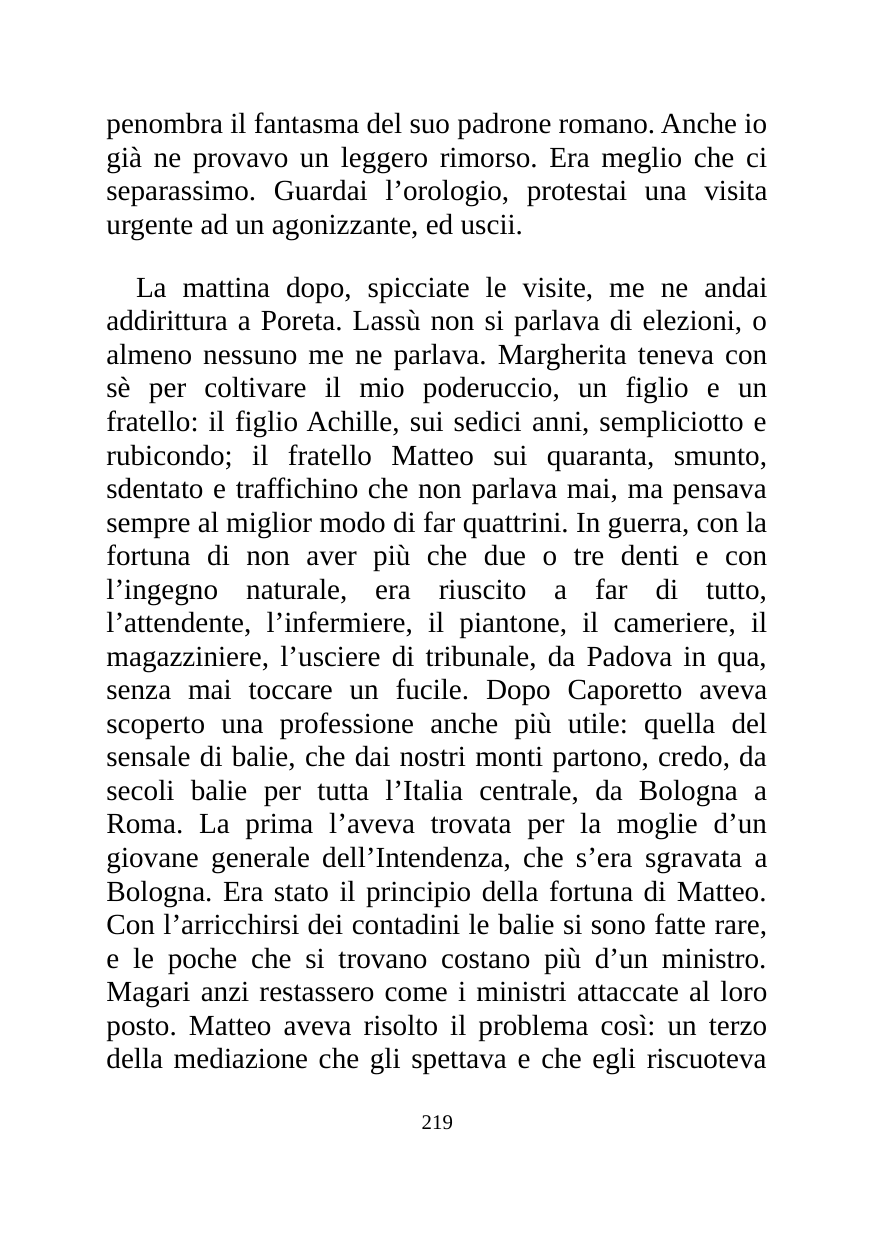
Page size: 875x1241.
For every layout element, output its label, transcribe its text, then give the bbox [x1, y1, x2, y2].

text La mattina dopo, spicciate le visite, me ne andai addirittura a Poreta. Lassù non si parlava di elezioni, o almeno nessuno me ne parlava. Margherita teneva con sè per coltivare il mio poderuccio, un figlio e un fratello: il figlio Achille, sui sedici anni, sempliciotto e rubicondo; il fratello Matteo sui quaranta, smunto, sdentato e traffichino che non parlava mai, ma pensava sempre al miglior modo di far quattrini. In guerra, con la fortuna di non aver più che due o tre denti e con l’ingegno naturale, era riuscito a far di tutto, l’attendente, l’infermiere, il piantone, il cameriere, il magazziniere, l’usciere di tribunale, da Padova in qua, senza mai toccare un fucile. Dopo Caporetto aveva scoperto una professione anche più utile: quella del sensale di balie, che dai nostri monti partono, credo, da secoli balie per tutta l’Italia centrale, da Bologna a Roma. La prima l’aveva trovata per la moglie d’un giovane generale dell’Intendenza, che s’era sgravata a Bologna. Era stato il principio della fortuna di Matteo. Con l’arricchirsi dei contadini le balie si sono fatte rare, e le poche che si trovano costano più d’un ministro. Magari anzi restassero come i ministri attaccate al loro posto. Matteo aveva risolto il problema così: un terzo della mediazione che gli spettava e che egli riscuoteva [106, 270, 768, 1075]
text penombra il fantasma del suo padrone romano. Anche io già ne provavo un leggero rimorso. Era meglio che ci separassimo. Guardai l’orologio, protestai una visita urgente ad un agonizzante, ed uscii. [106, 106, 768, 240]
